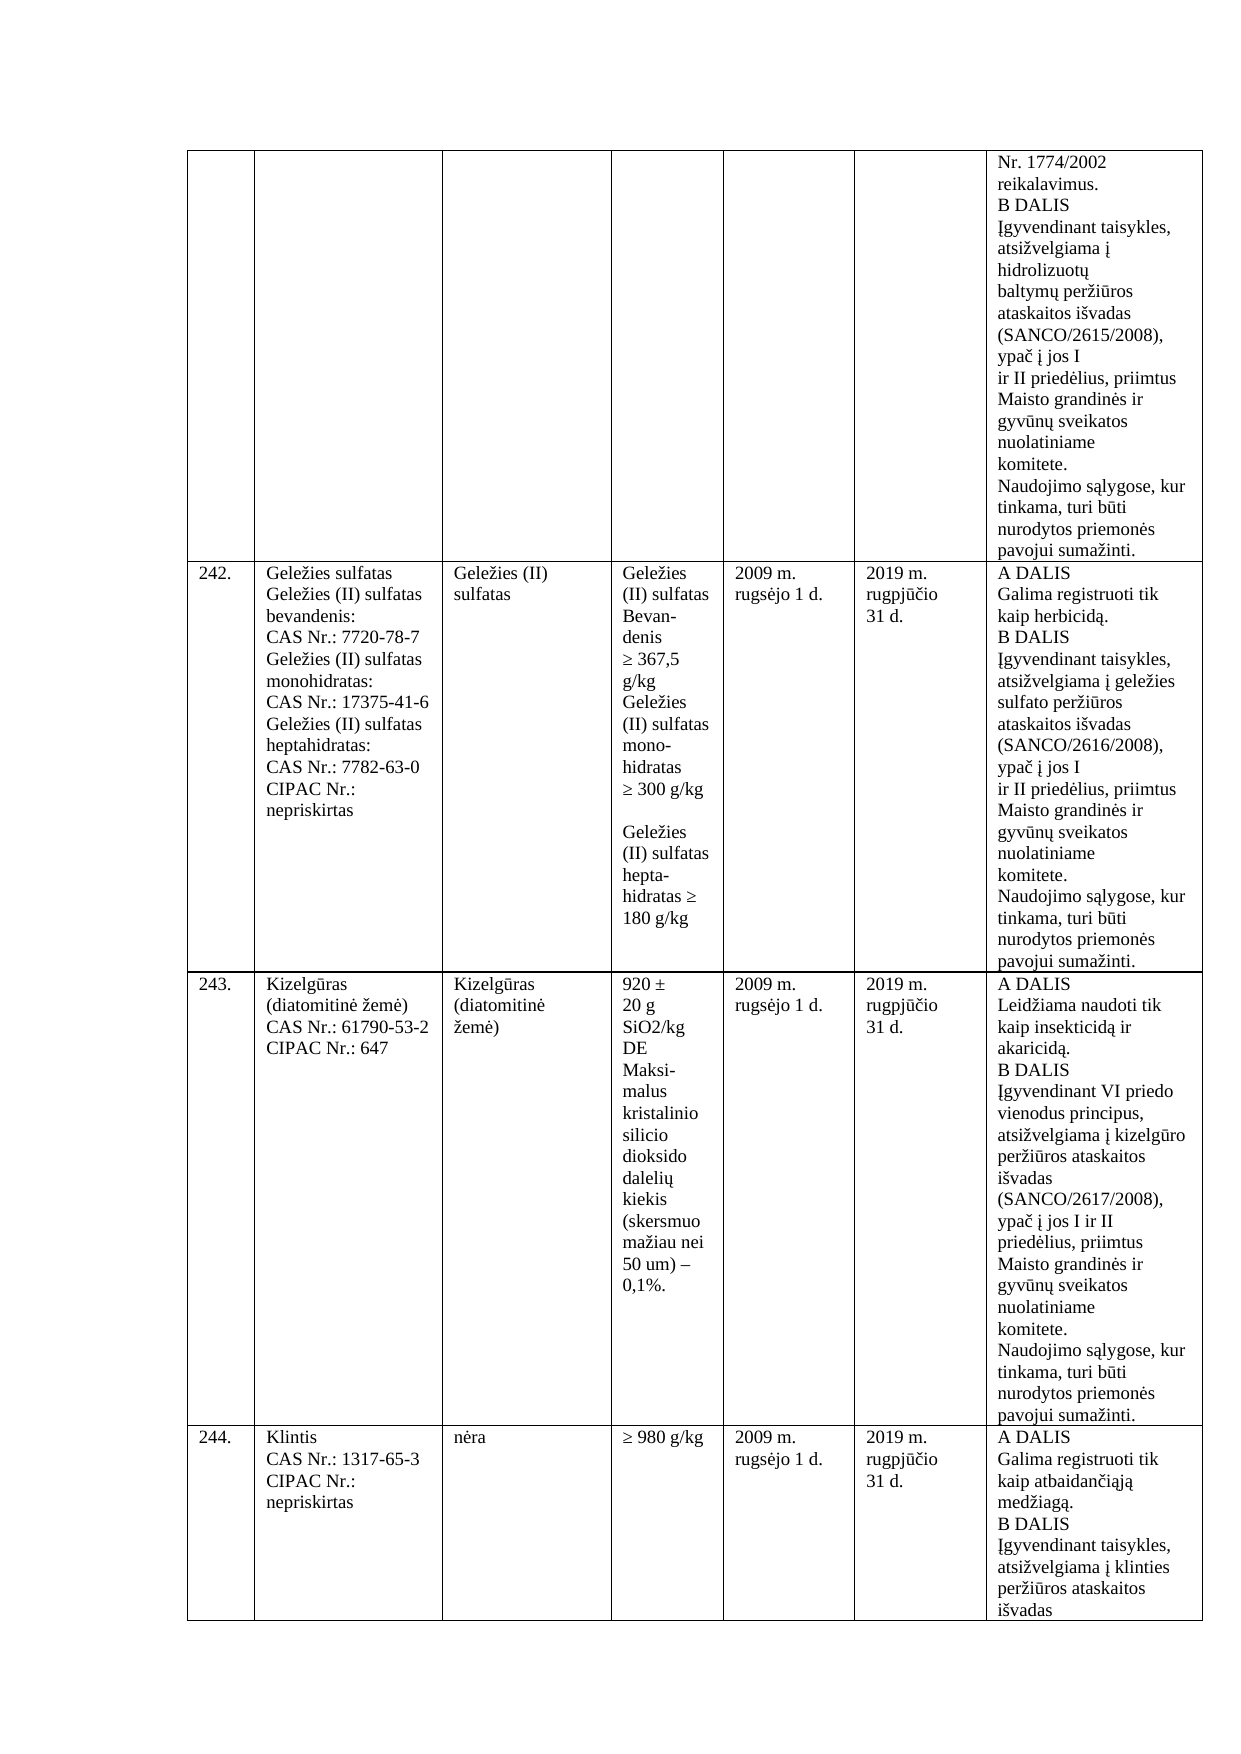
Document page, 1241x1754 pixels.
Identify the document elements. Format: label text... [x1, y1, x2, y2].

table_cell Geležies (II) sulfatas [443, 562, 611, 971]
table_cell [255, 151, 442, 561]
table_cell 243. [188, 973, 254, 1425]
table_cell [180, 1425, 187, 1620]
table_cell [1203, 561, 1211, 971]
table_cell [105, 971, 180, 1425]
table_cell nėra [443, 1426, 611, 1620]
table_cell [1203, 150, 1211, 561]
table_cell Klintis CAS Nr.: 1317-65-3 CIPAC Nr.: nepriskirtas [255, 1426, 442, 1620]
table_cell 2009 m. rugsėjo 1 d. [724, 973, 854, 1425]
table_cell Kizelgūras (diatomitinė žemė) [443, 973, 611, 1425]
table_cell [188, 151, 254, 561]
table_cell [1203, 1425, 1211, 1620]
table_cell Geležies sulfatas Geležies (II) sulfatas bevandenis: CAS Nr.: 7720-78-7 Geležies (II) sulfatas monohidratas: CAS Nr.: 17375-41-6 Geležies (II) sulfatas heptahidratas: CAS Nr.: 7782-63-0 CIPAC Nr.: nepriskirtas [255, 562, 442, 971]
table_cell [105, 150, 180, 561]
table_cell 2019 m. rugpjūčio 31 d. [855, 562, 986, 971]
table_cell [105, 1425, 180, 1620]
table_cell A DALIS Galima registruoti tik kaip atbaidančiąją medžiagą. B DALIS Įgyvendinant taisykles, atsižvelgiama į klinties peržiūros ataskaitos išvadas [987, 1426, 1202, 1620]
table_cell 244. [188, 1426, 254, 1620]
table_cell [105, 561, 180, 971]
table_cell 2019 m. rugpjūčio 31 d. [855, 973, 986, 1425]
table_cell [443, 151, 611, 561]
table_cell 920 ± 20 g SiO2/kg DE Maksi-malus kristalinio silicio dioksido dalelių kiekis (skersmuo mažiau nei 50 um) – 0,1%. [612, 973, 723, 1425]
table_cell [724, 151, 854, 561]
table_cell 242. [188, 562, 254, 971]
table_cell Nr. 1774/2002 reikalavimus. B DALIS Įgyvendinant taisykles, atsižvelgiama į hidrolizuotų baltymų peržiūros ataskaitos išvadas (SANCO/2615/2008), ypač į jos I ir II priedėlius, priimtus Maisto grandinės ir gyvūnų sveikatos nuolatiniame komitete. Naudojimo sąlygose, kur tinkama, turi būti nurodytos priemonės pavojui sumažinti. [987, 151, 1202, 561]
table_cell [180, 971, 187, 1425]
table_cell [855, 151, 986, 561]
table_cell [612, 151, 723, 561]
table_cell 2019 m. rugpjūčio 31 d. [855, 1426, 986, 1620]
table_cell A DALIS Leidžiama naudoti tik kaip insekticidą ir akaricidą. B DALIS Įgyvendinant VI priedo vienodus principus, atsižvelgiama į kizelgūro peržiūros ataskaitos išvadas (SANCO/2617/2008), ypač į jos I ir II priedėlius, priimtus Maisto grandinės ir gyvūnų sveikatos nuolatiniame komitete. Naudojimo sąlygose, kur tinkama, turi būti nurodytos priemonės pavojui sumažinti. [987, 973, 1202, 1425]
table_cell Geležies (II) sulfatas Bevan-denis ≥ 367,5 g/kg Geležies (II) sulfatas mono-hidratas ≥ 300 g/kg Geležies (II) sulfatas hepta-hidratas ≥ 180 g/kg [612, 562, 723, 971]
table_cell 2009 m. rugsėjo 1 d. [724, 1426, 854, 1620]
table_cell [180, 150, 187, 561]
table_cell [180, 561, 187, 971]
table_cell A DALIS Galima registruoti tik kaip herbicidą. B DALIS Įgyvendinant taisykles, atsižvelgiama į geležies sulfato peržiūros ataskaitos išvadas (SANCO/2616/2008), ypač į jos I ir II priedėlius, priimtus Maisto grandinės ir gyvūnų sveikatos nuolatiniame komitete. Naudojimo sąlygose, kur tinkama, turi būti nurodytos priemonės pavojui sumažinti. [987, 562, 1202, 971]
table_cell [1203, 971, 1211, 1425]
table_cell 2009 m. rugsėjo 1 d. [724, 562, 854, 971]
table_cell ≥ 980 g/kg [612, 1426, 723, 1620]
table_cell Kizelgūras (diatomitinė žemė) CAS Nr.: 61790-53-2 CIPAC Nr.: 647 [255, 973, 442, 1425]
